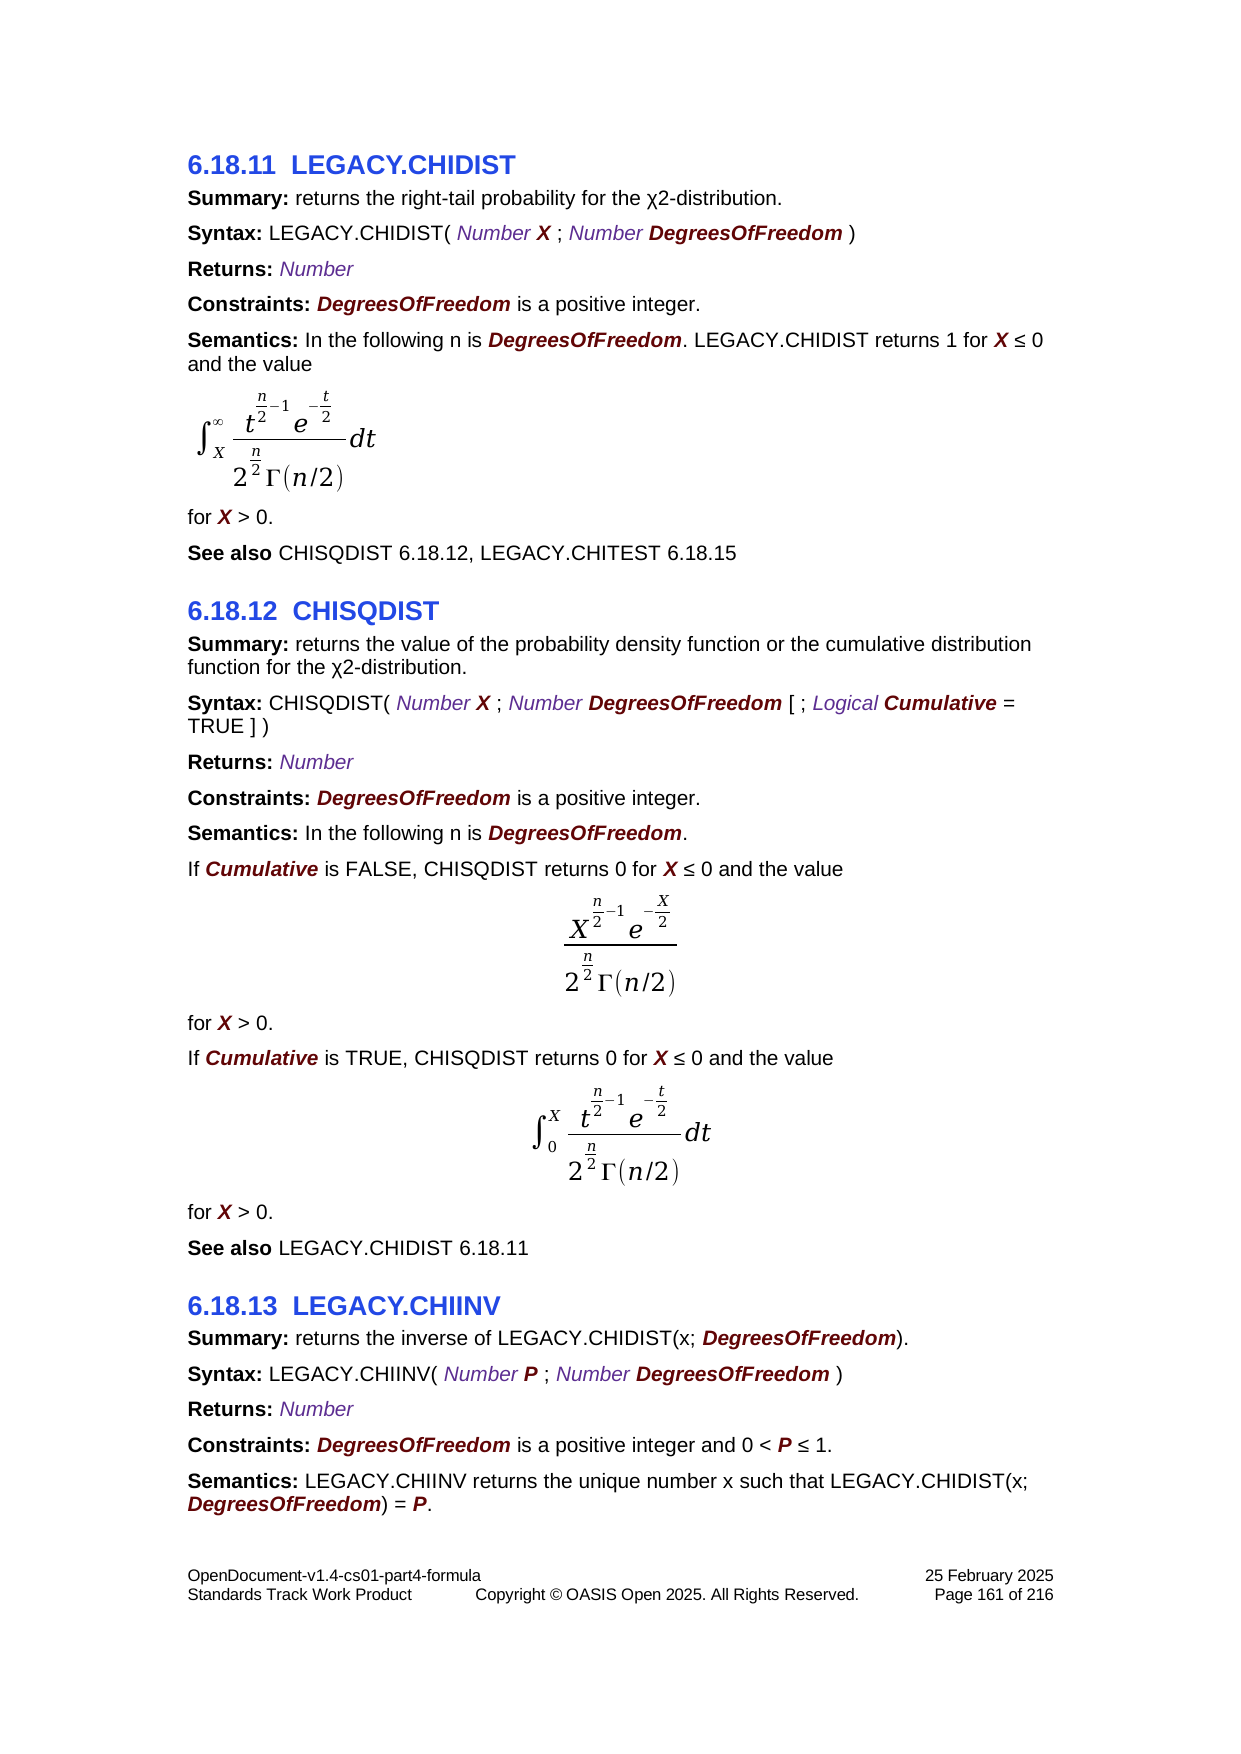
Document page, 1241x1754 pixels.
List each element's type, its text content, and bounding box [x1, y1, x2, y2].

text Syntax: CHISQDIST( Number X ; Number DegreesOfFreedom [ ; Logical Cumulative = TRUE ] ) [187, 691, 1053, 738]
text for X > 0. [187, 1200, 1053, 1224]
text Returns: Number [187, 750, 1053, 774]
text Semantics: LEGACY.CHIINV returns the unique number x such that LEGACY.CHIDIST(x; DegreesOfFreedom) = P. [187, 1469, 1053, 1516]
text for X > 0. [187, 506, 1053, 529]
text Semantics: In the following n is DegreesOfFreedom. [187, 822, 1053, 845]
text Returns: Number [187, 257, 1053, 281]
text Summary: returns the value of the probability density function or the cumulative distribution function for the χ2-distribution. [187, 632, 1053, 679]
text Summary: returns the inverse of LEGACY.CHIDIST(x; DegreesOfFreedom). [187, 1327, 1053, 1350]
subtitle CHISQDIST [187, 596, 1053, 626]
subtitle LEGACY.CHIDIST [187, 150, 1053, 180]
text See also CHISQDIST 6.18.12, LEGACY.CHITEST 6.18.15 [187, 541, 1053, 565]
subtitle LEGACY.CHIINV [187, 1291, 1053, 1321]
text If Cumulative is TRUE, CHISQDIST returns 0 for X ≤ 0 and the value [187, 1047, 1053, 1070]
text See also LEGACY.CHIDIST 6.18.11 [187, 1236, 1053, 1259]
text If Cumulative is FALSE, CHISQDIST returns 0 for X ≤ 0 and the value [187, 857, 1053, 881]
text Syntax: LEGACY.CHIINV( Number P ; Number DegreesOfFreedom ) [187, 1362, 1053, 1386]
text Syntax: LEGACY.CHIDIST( Number X ; Number DegreesOfFreedom ) [187, 222, 1053, 245]
text Semantics: In the following n is DegreesOfFreedom. LEGACY.CHIDIST returns 1 for X ≤ 0 and the value [187, 328, 1053, 376]
text Constraints: DegreesOfFreedom is a positive integer. [187, 786, 1053, 809]
text Constraints: DegreesOfFreedom is a positive integer and 0 < P ≤ 1. [187, 1433, 1053, 1457]
text Constraints: DegreesOfFreedom is a positive integer. [187, 293, 1053, 316]
text Returns: Number [187, 1398, 1053, 1421]
text for X > 0. [187, 1011, 1053, 1034]
text Summary: returns the right-tail probability for the χ2-distribution. [187, 186, 1053, 209]
